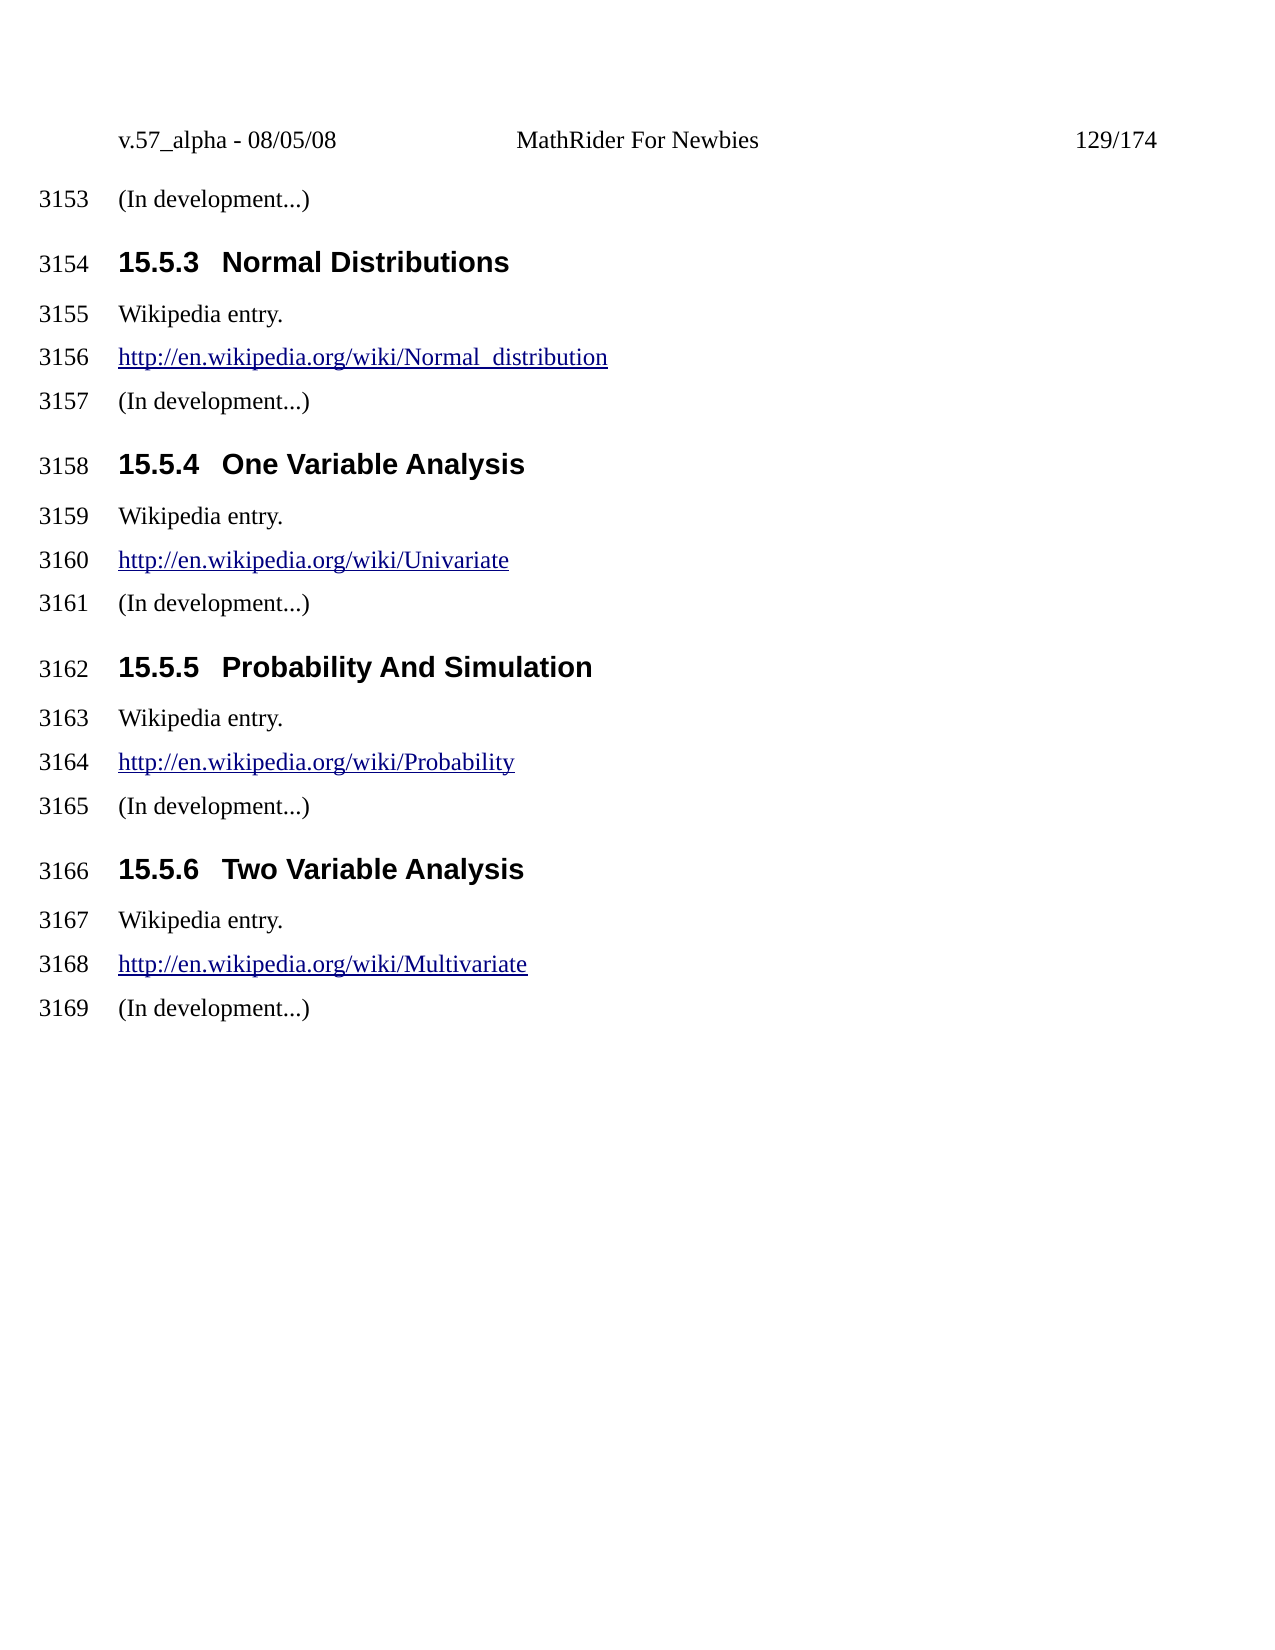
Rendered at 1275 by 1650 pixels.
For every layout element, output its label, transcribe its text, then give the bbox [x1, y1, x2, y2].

text http://en.wikipedia.org/wiki/Probability [118, 747, 1157, 776]
text http://en.wikipedia.org/wiki/Univariate [118, 545, 1157, 573]
text (In development...) [118, 993, 1157, 1022]
text Wikipedia entry. [118, 906, 1157, 934]
text Wikipedia entry. [118, 703, 1157, 732]
text (In development...) [118, 184, 1157, 213]
text (In development...) [118, 386, 1157, 415]
subtitle Normal Distributions [118, 245, 1157, 279]
subtitle Two Variable Analysis [118, 852, 1157, 886]
text Wikipedia entry. [118, 501, 1157, 530]
text (In development...) [118, 791, 1157, 819]
subtitle One Variable Analysis [118, 447, 1157, 481]
text http://en.wikipedia.org/wiki/Normal_distribution [118, 342, 1157, 371]
text Wikipedia entry. [118, 299, 1157, 327]
subtitle Probability And Simulation [118, 650, 1157, 683]
text http://en.wikipedia.org/wiki/Multivariate [118, 949, 1157, 978]
text (In development...) [118, 588, 1157, 617]
